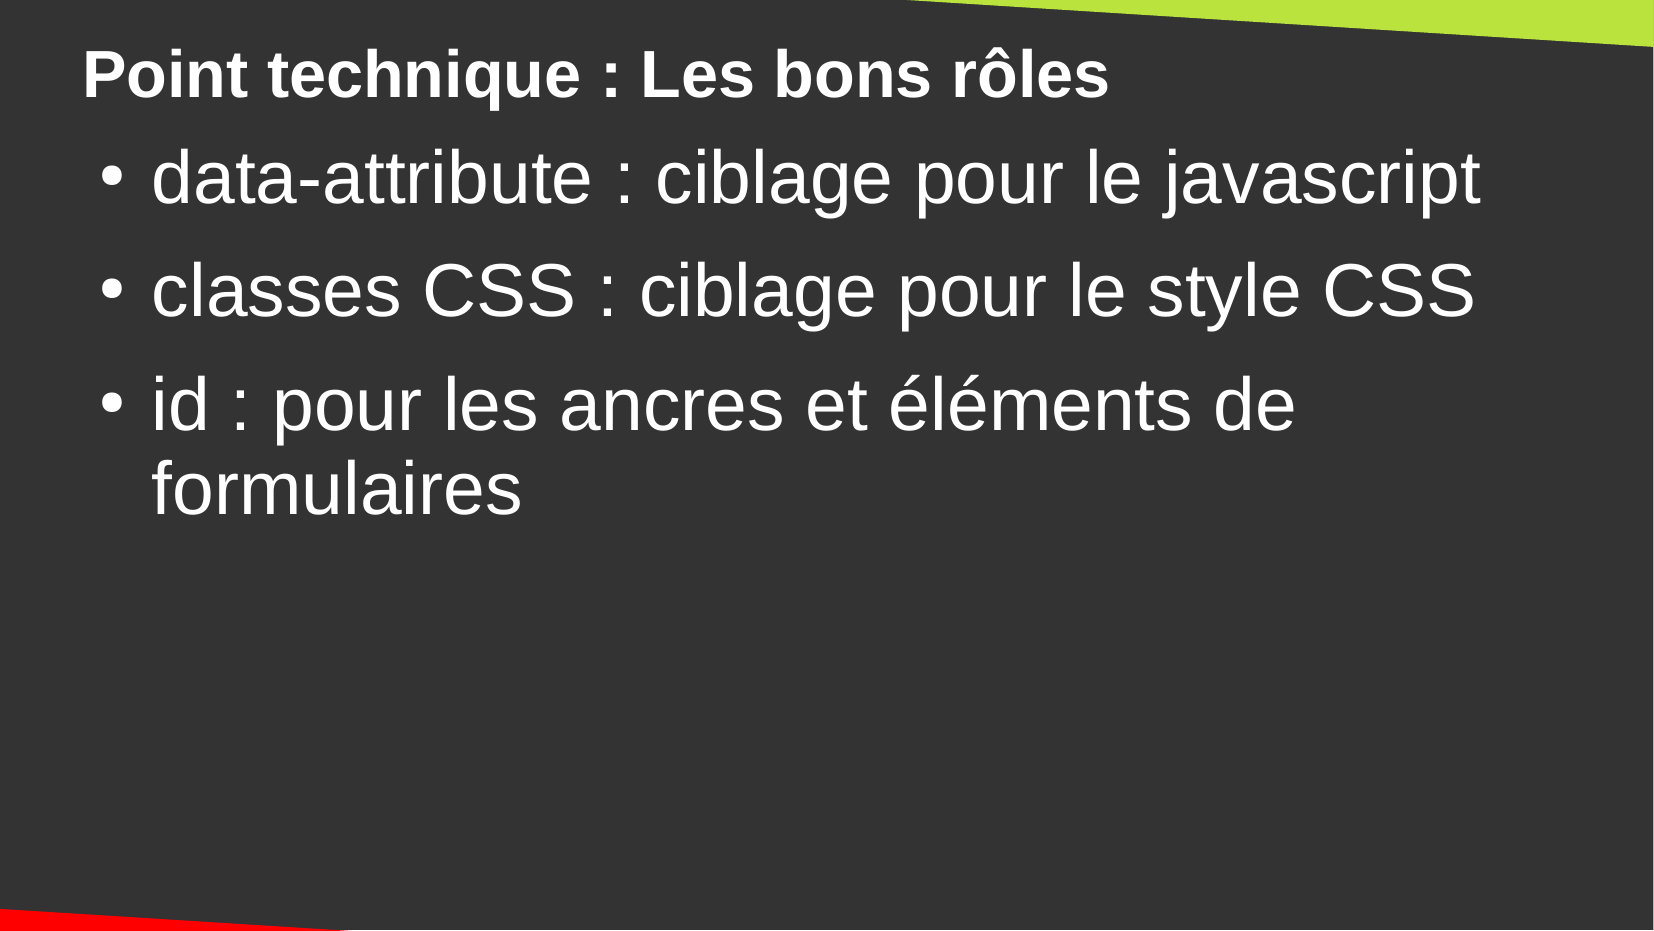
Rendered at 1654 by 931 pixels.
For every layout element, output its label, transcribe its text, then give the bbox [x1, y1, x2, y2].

list data-attribute : ciblage pour le javascript classes CSS : ciblage pour le style CSS id : pour les ancres et éléments de formulaires [80, 135, 1620, 697]
title Point technique : Les bons rôles [82, 37, 1571, 114]
text_box [906, 0, 1654, 47]
text_box [0, 908, 352, 931]
